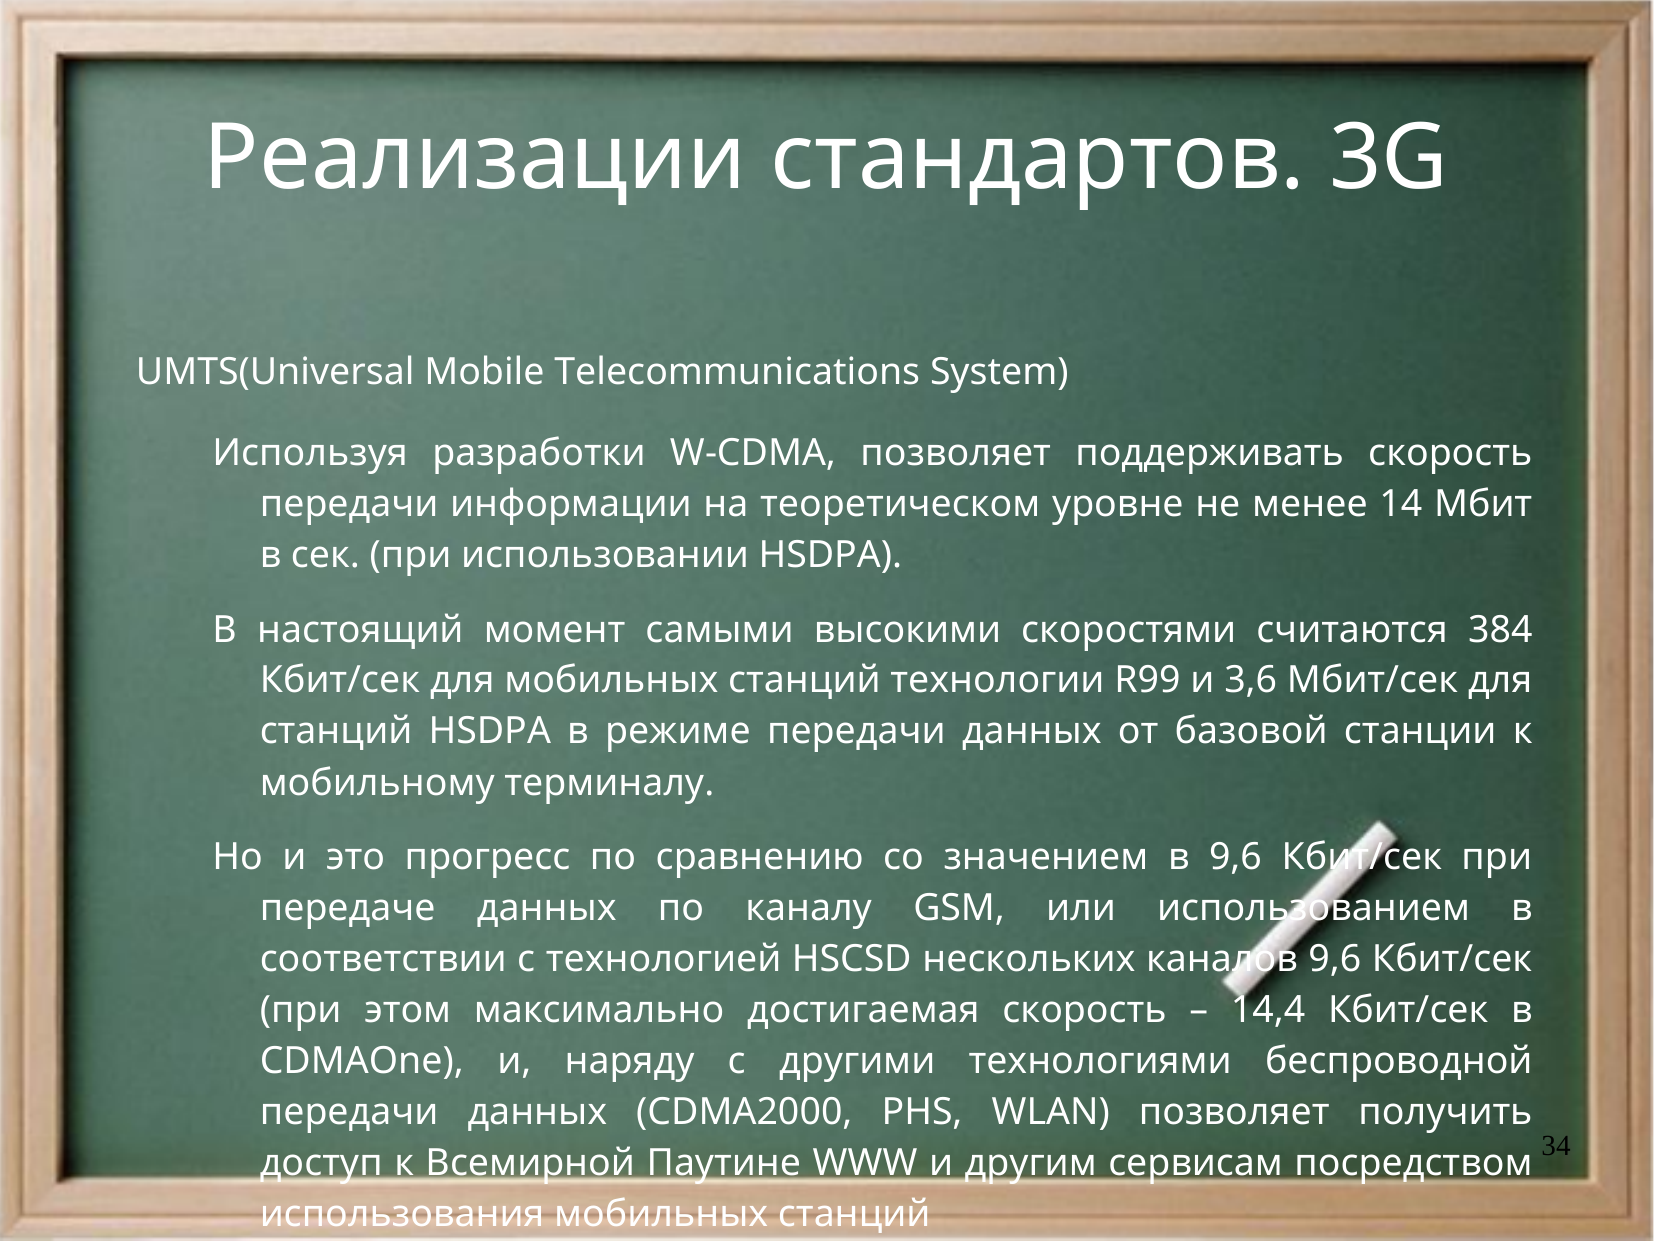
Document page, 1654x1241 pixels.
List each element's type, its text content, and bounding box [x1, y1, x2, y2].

title Реализации стандартов. 3G [82, 49, 1571, 257]
picture [0, 0, 1654, 1241]
list UMTS(Universal Mobile Telecommunications System) Используя разработки W-CDMA, позволяет поддерживать скорость передачи информации на теоретическом уровне не менее 14 Мбит в сек. (при использовании HSDPA). В настоящий момент самыми высокими скоростями считаются 384 Кбит/сек для мобильных станций технологии R99 и 3,6 Мбит/сек для станций HSDPA в режиме передачи данных от базовой станции к мобильному терминалу. Но и это прогресс по сравнению со значением в 9,6 Кбит/сек при передаче данных по каналу GSM, или использованием в соответствии с технологией HSCSD нескольких каналов 9,6 Кбит/сек (при этом максимально достигаемая скорость – 14,4 Кбит/сек в CDMAOne), и, наряду с другими технологиями беспроводной передачи данных (CDMA2000, PHS, WLAN) позволяет получить доступ к Всемирной Паутине WWW и другим сервисам посредством использования мобильных станций [118, 344, 1534, 1162]
